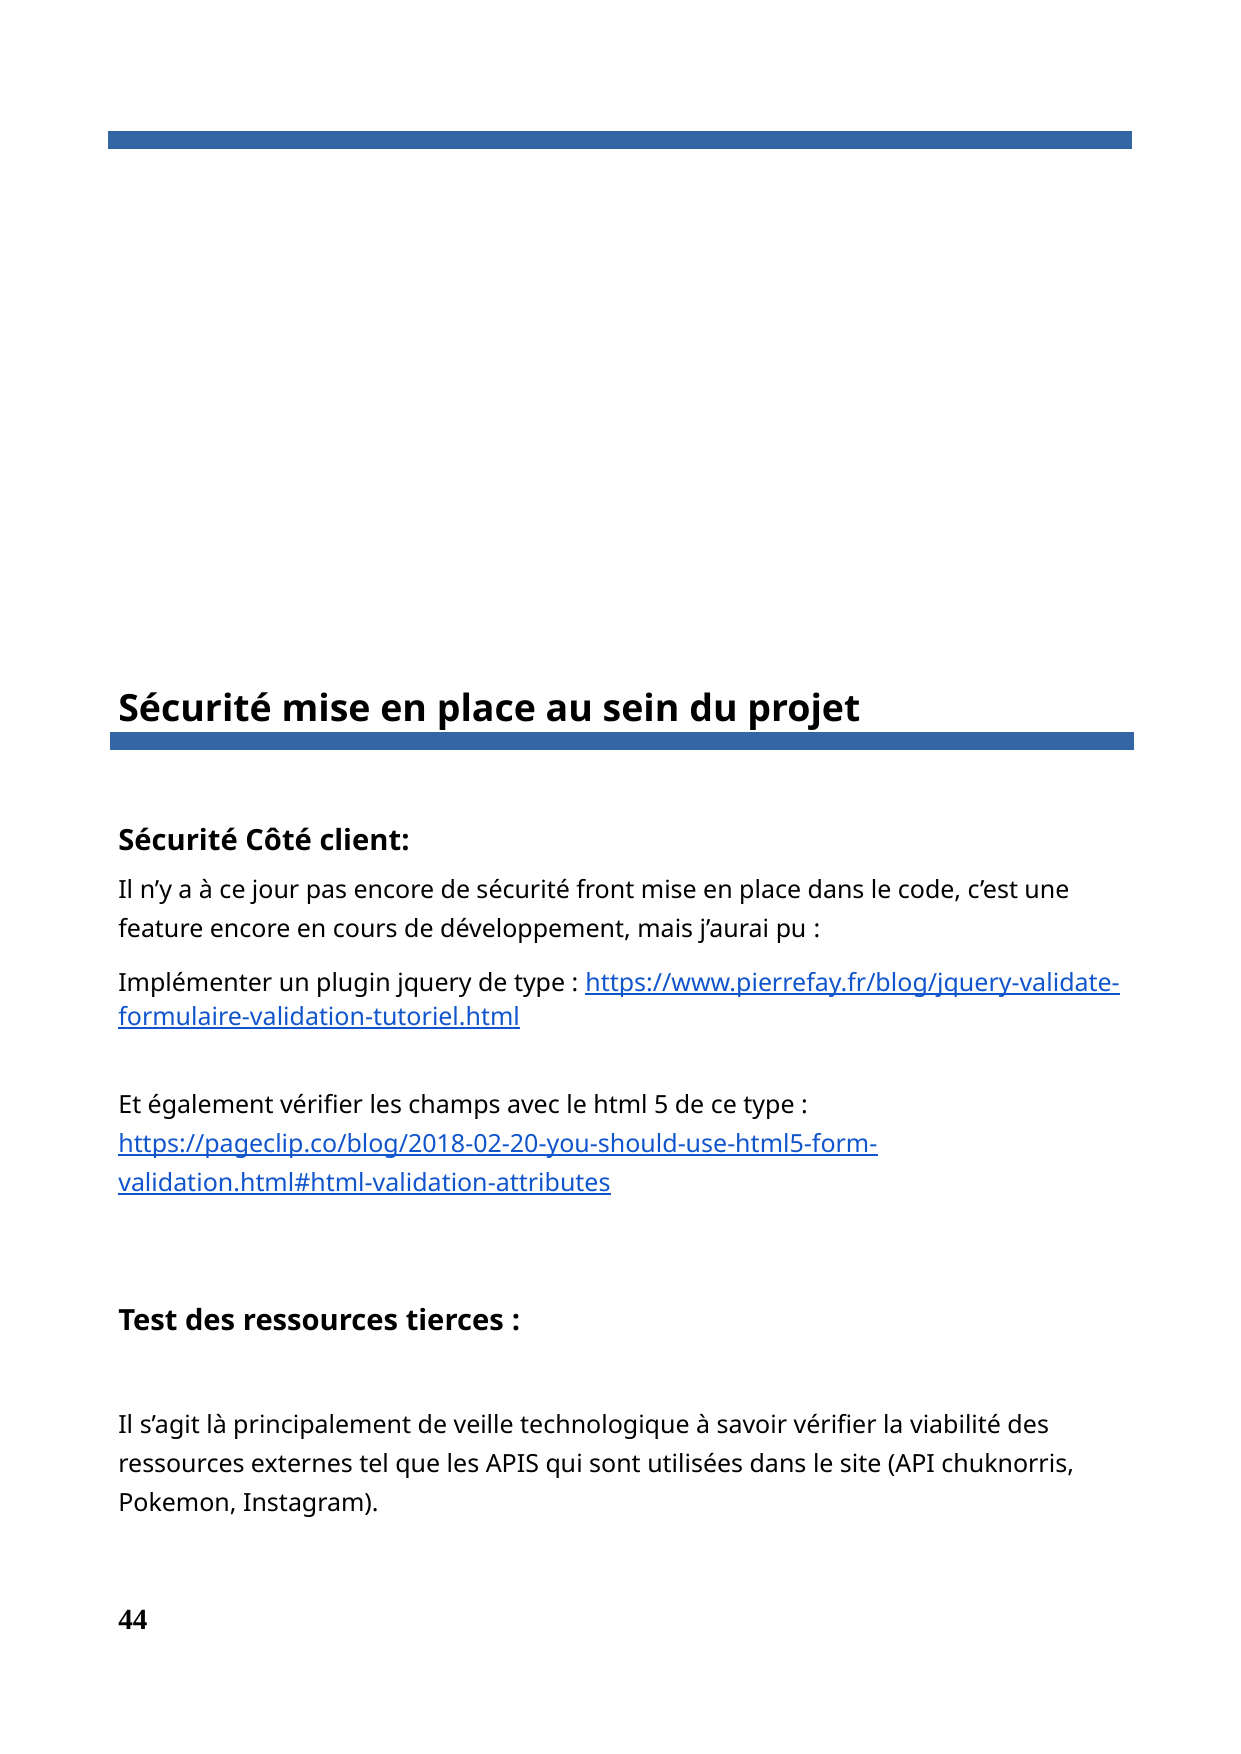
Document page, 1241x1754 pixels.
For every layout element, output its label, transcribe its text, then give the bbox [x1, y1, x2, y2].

text Il s’agit là principalement de veille technologique à savoir vérifier la viabilité des ressources externes tel que les APIS qui sont utilisées dans le site (API chuknorris, Pokemon, Instagram). [118, 1407, 1122, 1519]
text Test des ressources tierces : [118, 1299, 1122, 1339]
text Il n’y a à ce jour pas encore de sécurité front mise en place dans le code, c’est une feature encore en cours de développement, mais j’aurai pu : [118, 871, 1122, 945]
text Et également vérifier les champs avec le html 5 de ce type : https://pageclip.co/blog/2018-02-20-you-should-use-html5-form-validation.html#html-validation-attributes [118, 1086, 1122, 1199]
subtitle Sécurité Côté client: [118, 819, 1122, 859]
text Implémenter un plugin jquery de type : https://www.pierrefay.fr/blog/jquery-validate-formulaire-validation-tutoriel.html [118, 964, 1122, 1032]
subtitle Sécurité mise en place au sein du projet [118, 681, 1122, 732]
